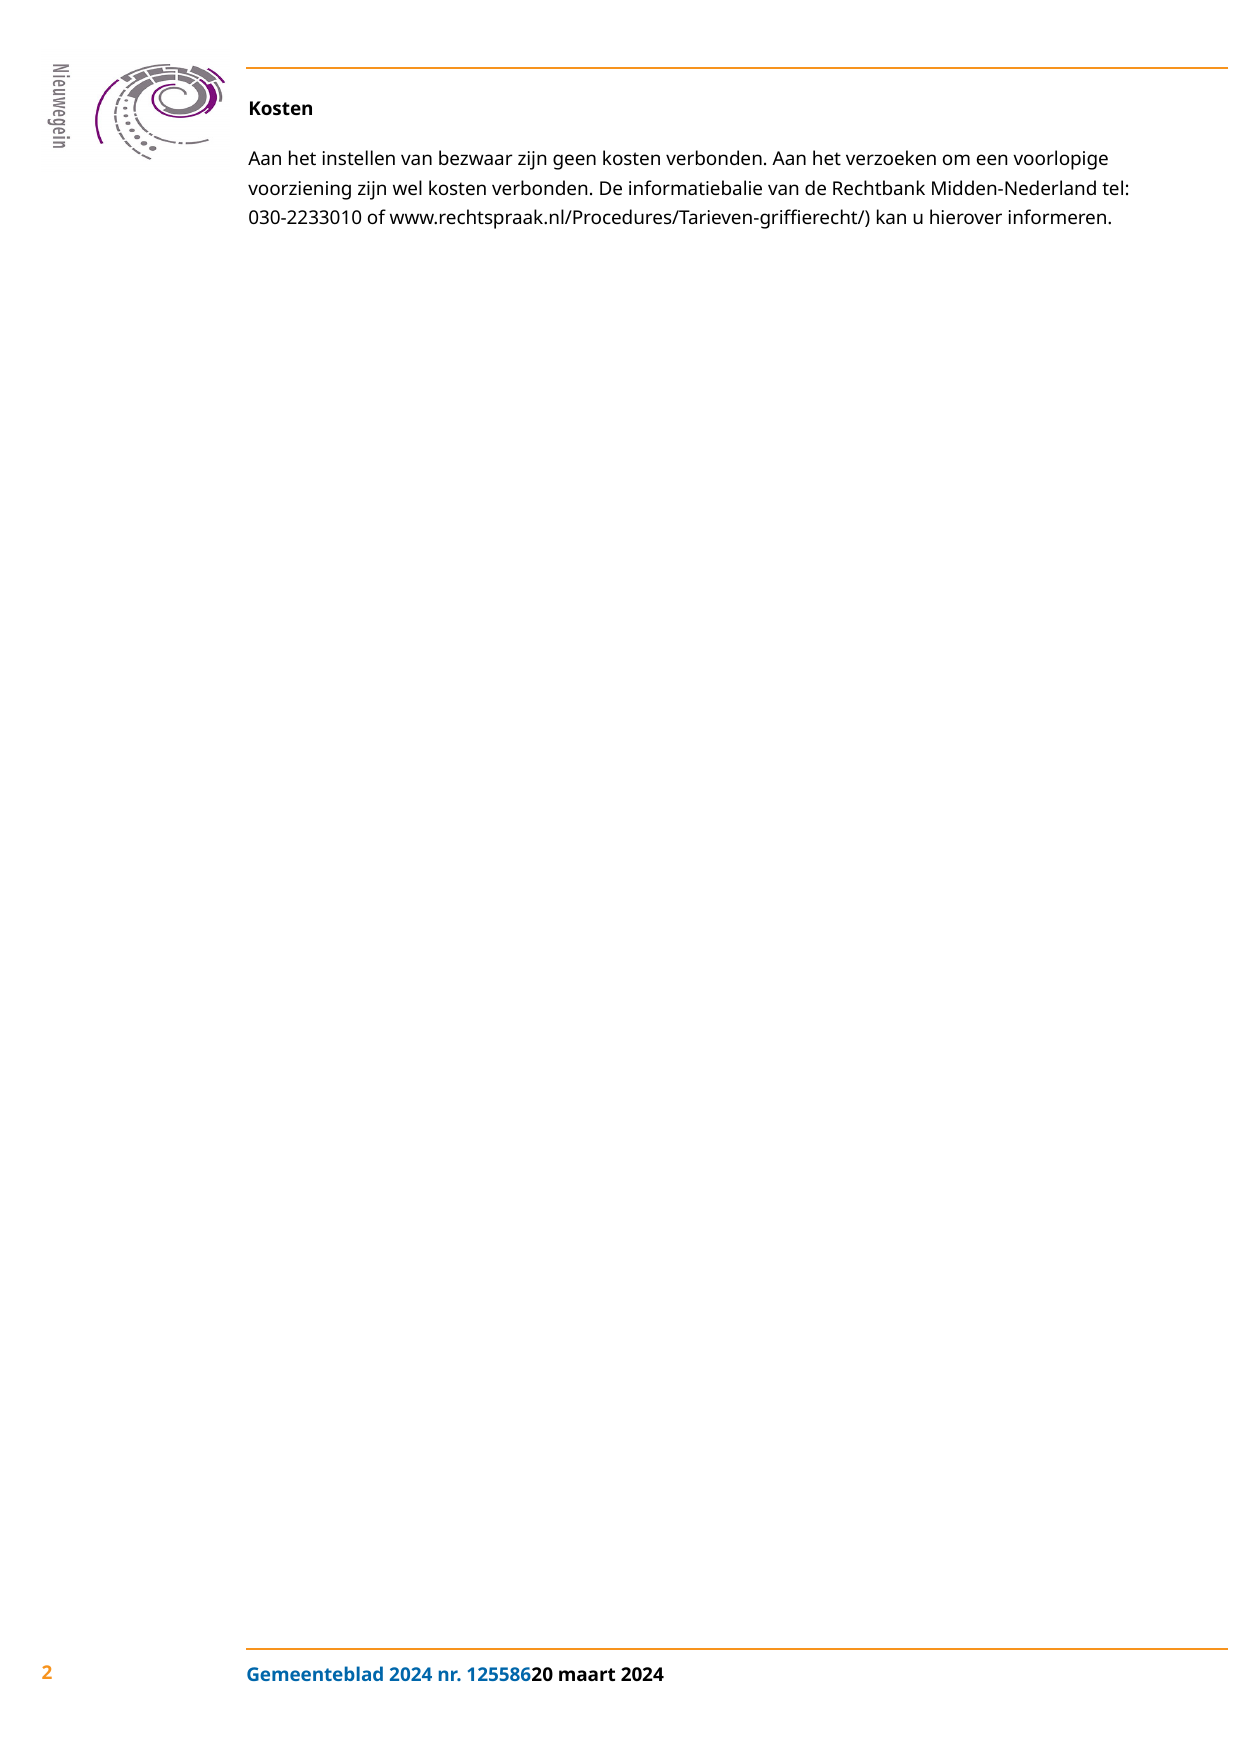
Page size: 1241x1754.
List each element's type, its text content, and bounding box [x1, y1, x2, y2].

text Kosten [248, 95, 1152, 121]
picture [41, 47, 231, 172]
text Aan het instellen van bezwaar zijn geen kosten verbonden. Aan het verzoeken om een voorlopige voorziening zijn wel kosten verbonden. De informatiebalie van de Rechtbank Midden-Nederland tel: 030-2233010 of www.rechtspraak.nl/Procedures/Tarieven-griffierecht/) kan u hierover informeren. [248, 145, 1152, 230]
